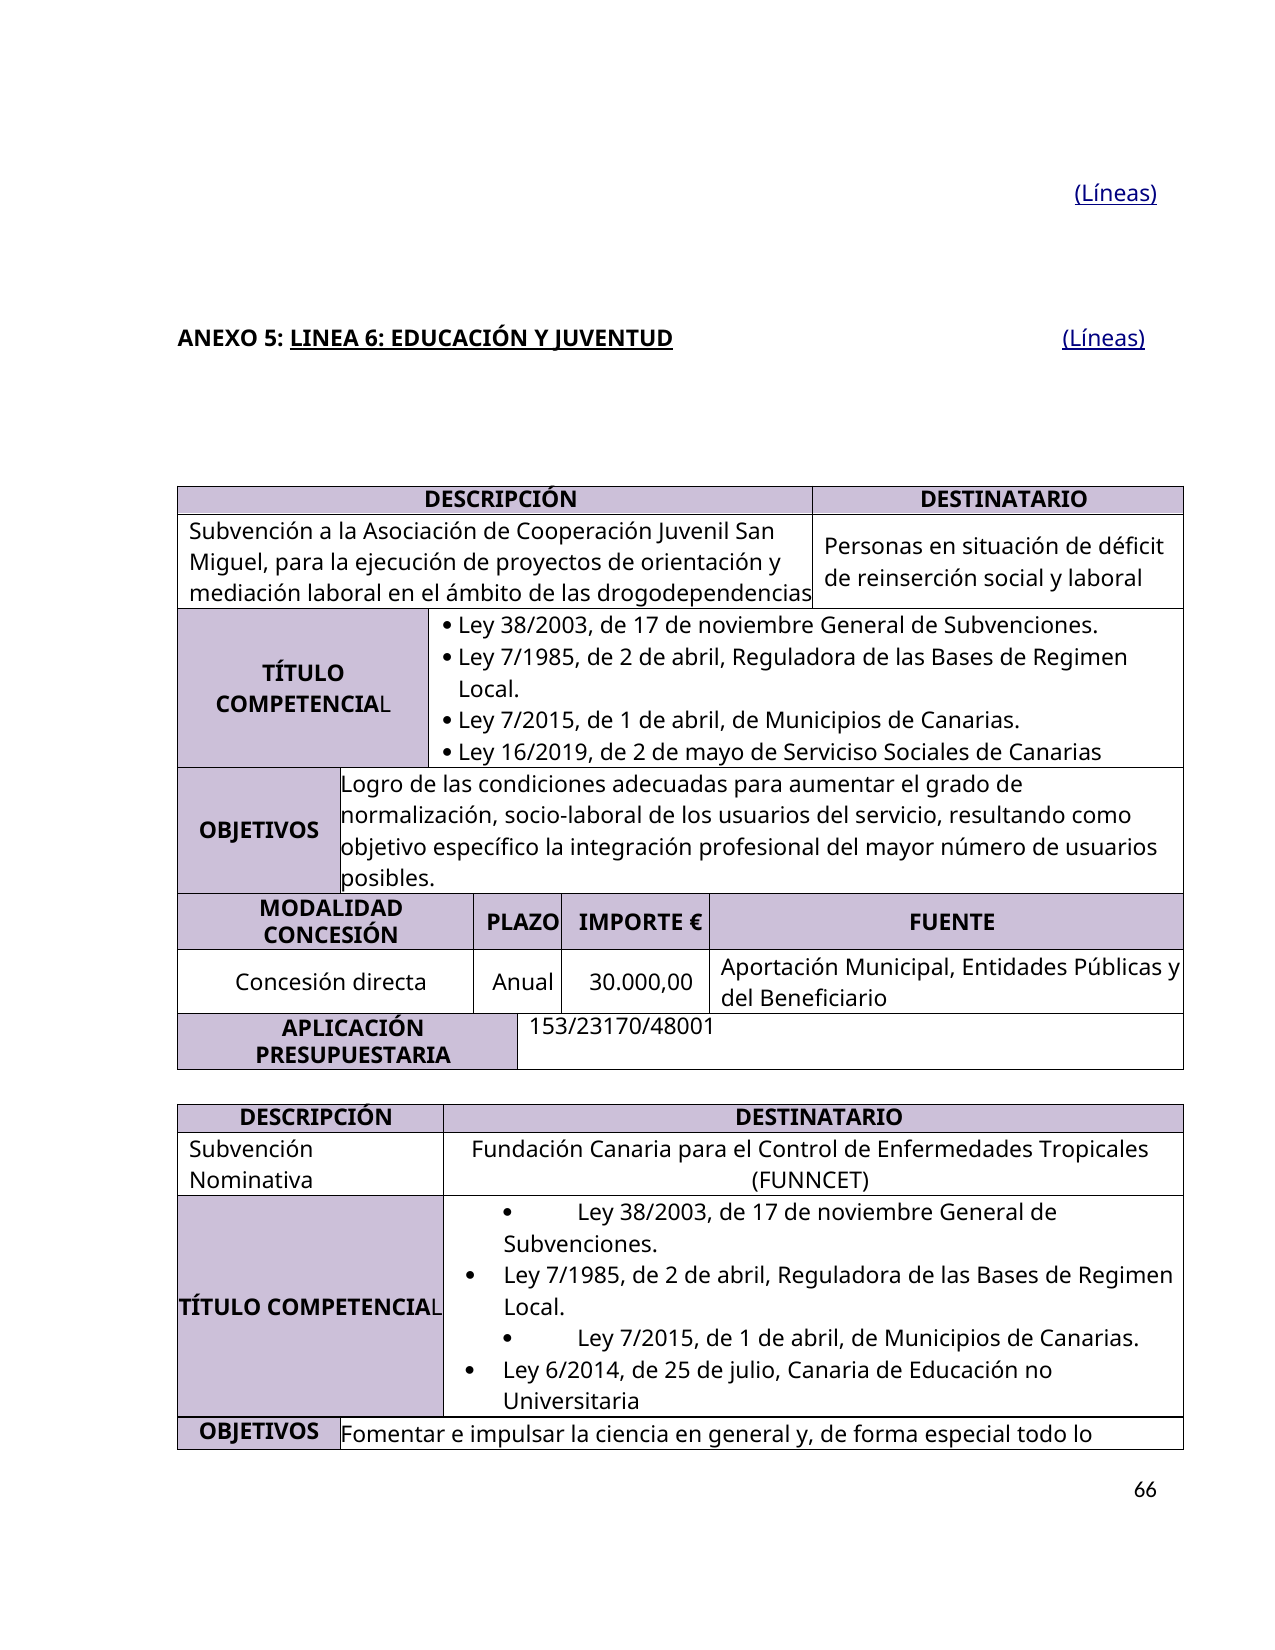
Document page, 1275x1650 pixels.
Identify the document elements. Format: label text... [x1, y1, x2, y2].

table_cell Aportación Municipal, Entidades Públicas y del Beneficiario [710, 950, 1183, 1013]
table_cell Personas en situación de déficit de reinserción social y laboral [813, 515, 1183, 608]
table_cell Ley 38/2003, de 17 de noviembre General de Subvenciones. Ley 7/1985, de 2 de abril, Reguladora de las Bases de Regimen Local. Ley 7/2015, de 1 de abril, de Municipios de Canarias. Ley 16/2019, de 2 de mayo de Serviciso Sociales de Canarias [429, 609, 1183, 767]
table_cell MODALIDAD CONCESIÓN [178, 894, 473, 949]
table_cell APLICACIÓN PRESUPUESTARIA [178, 1014, 517, 1069]
table_cell Fomentar e impulsar la ciencia en general y, de forma especial todo lo [341, 1418, 1183, 1449]
table_cell Fundación Canaria para el Control de Enfermedades Tropicales (FUNNCET) [444, 1133, 1183, 1195]
table_cell PLAZO [474, 894, 561, 949]
text ANEXO 5: LINEA 6: EDUCACIÓN Y JUVENTUD (Líneas) [177, 322, 1157, 353]
table_cell IMPORTE € [562, 894, 709, 949]
table_header DESCRIPCIÓN [178, 1105, 443, 1132]
table_cell 153/23170/48001 [518, 1014, 1183, 1069]
table_cell Subvención a la Asociación de Cooperación Juvenil San Miguel, para la ejecución de proyectos de orientación y mediación laboral en el ámbito de las drogodependencias [178, 515, 812, 608]
table_header DESTINATARIO [813, 487, 1183, 513]
table_cell 30.000,00 [562, 950, 709, 1013]
table_header DESCRIPCIÓN [178, 487, 812, 513]
table_header DESTINATARIO [444, 1105, 1183, 1132]
table_cell Subvención Nominativa [178, 1133, 443, 1195]
table_cell OBJETIVOS [178, 768, 340, 893]
table_cell Concesión directa [178, 950, 473, 1013]
table_cell OBJETIVOS [178, 1418, 340, 1449]
table_cell TÍTULO COMPETENCIAL [178, 1196, 443, 1416]
table_cell Anual [474, 950, 561, 1013]
table_cell Logro de las condiciones adecuadas para aumentar el grado de normalización, socio-laboral de los usuarios del servicio, resultando como objetivo específico la integración profesional del mayor número de usuarios posibles. [341, 768, 1183, 893]
table_cell TÍTULO COMPETENCIAL [178, 609, 428, 767]
table_cell Ley 38/2003, de 17 de noviembre General de Subvenciones. Ley 7/1985, de 2 de abril, Reguladora de las Bases de Regimen Local. Ley 7/2015, de 1 de abril, de Municipios de Canarias. Ley 6/2014, de 25 de julio, Canaria de Educación no Universitaria [444, 1196, 1183, 1416]
table_cell FUENTE [710, 894, 1183, 949]
text (Líneas) [177, 177, 1157, 208]
